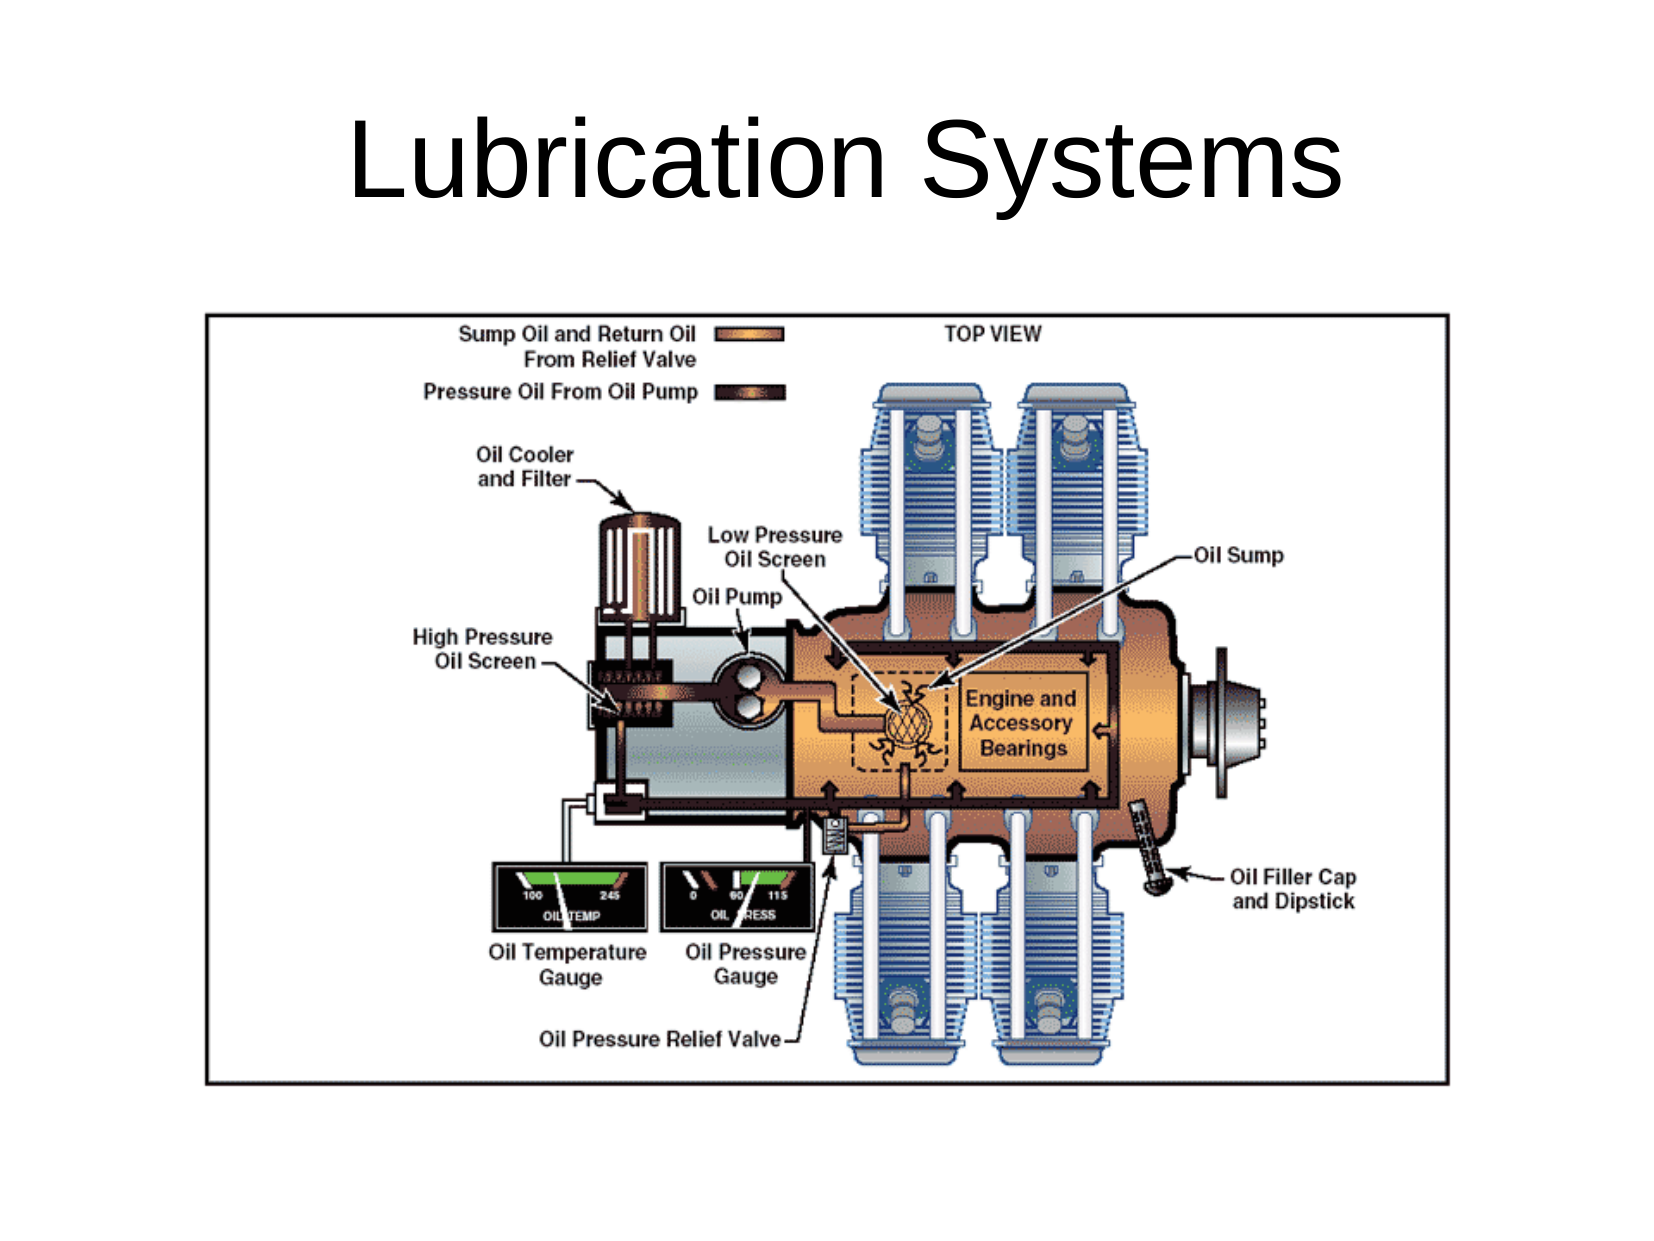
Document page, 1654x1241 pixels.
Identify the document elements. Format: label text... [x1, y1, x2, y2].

picture [202, 309, 1452, 1088]
title Lubrication Systems [82, 49, 1571, 257]
